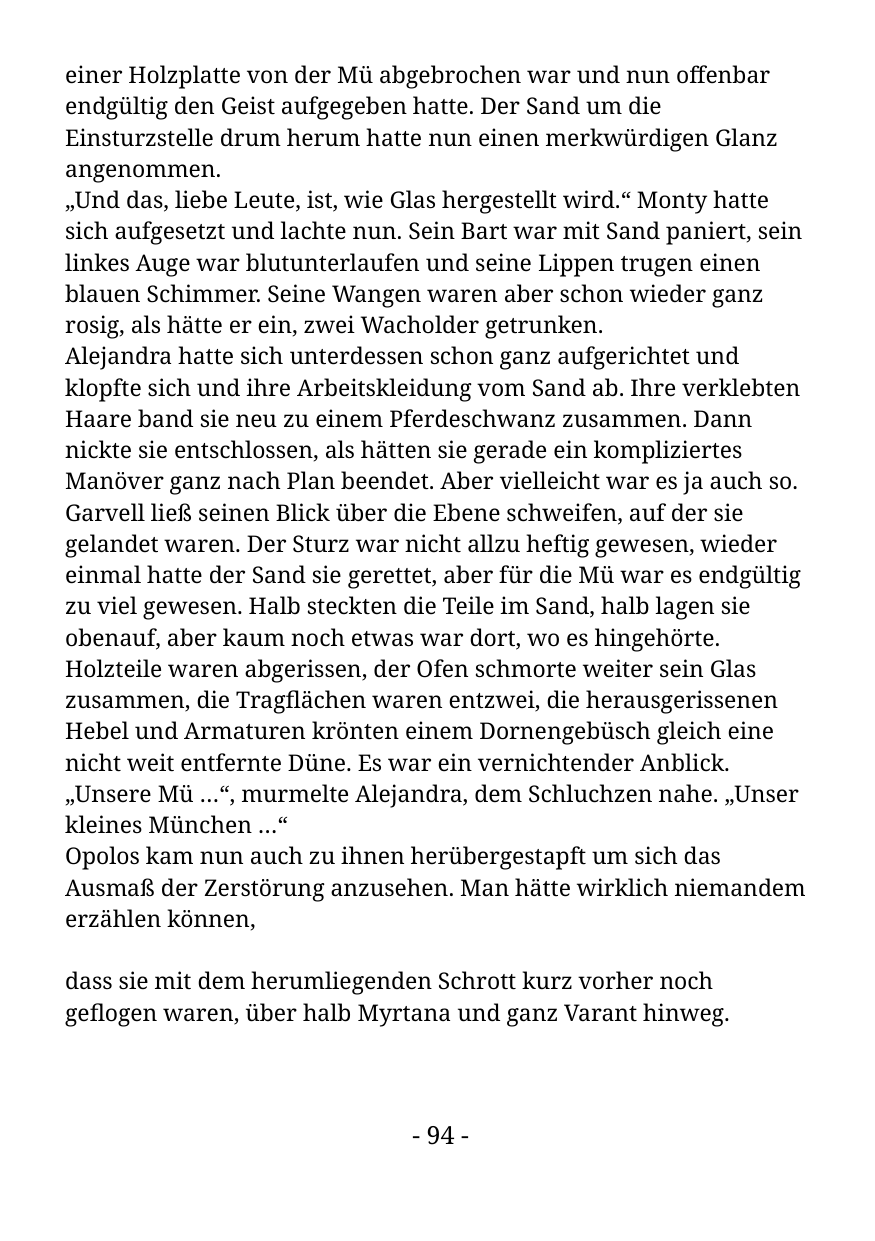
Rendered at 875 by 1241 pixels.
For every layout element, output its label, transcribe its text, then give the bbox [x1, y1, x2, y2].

text „Unsere Mü …“, murmelte Alejandra, dem Schluchzen nahe. „Unser kleines München …“ [65, 778, 809, 840]
text Alejandra hatte sich unterdessen schon ganz aufgerichtet und klopfte sich und ihre Arbeitskleidung vom Sand ab. Ihre verklebten Haare band sie neu zu einem Pferdeschwanz zusammen. Dann nickte sie entschlossen, als hätten sie gerade ein kompliziertes Manöver ganz nach Plan beendet. Aber vielleicht war es ja auch so. [65, 340, 809, 497]
text einer Holzplatte von der Mü abgebrochen war und nun offenbar endgültig den Geist aufgegeben hatte. Der Sand um die Einsturzstelle drum herum hatte nun einen merkwürdigen Glanz angenommen. [65, 59, 809, 184]
text Opolos kam nun auch zu ihnen herübergestapft um sich das Ausmaß der Zerstörung anzusehen. Man hätte wirklich niemandem erzählen können, [65, 840, 809, 934]
text Garvell ließ seinen Blick über die Ebene schweifen, auf der sie gelandet waren. Der Sturz war nicht allzu heftig gewesen, wieder einmal hatte der Sand sie gerettet, aber für die Mü war es endgültig zu viel gewesen. Halb steckten die Teile im Sand, halb lagen sie obenauf, aber kaum noch etwas war dort, wo es hingehörte. Holzteile waren abgerissen, der Ofen schmorte weiter sein Glas zusammen, die Tragflächen waren entzwei, die herausgerissenen Hebel und Armaturen krönten einem Dornengebüsch gleich eine nicht weit entfernte Düne. Es war ein vernichtender Anblick. [65, 497, 809, 778]
text „Und das, liebe Leute, ist, wie Glas hergestellt wird.“ Monty hatte sich aufgesetzt und lachte nun. Sein Bart war mit Sand paniert, sein linkes Auge war blutunterlaufen und seine Lippen trugen einen blauen Schimmer. Seine Wangen waren aber schon wieder ganz rosig, als hätte er ein, zwei Wacholder getrunken. [65, 184, 809, 340]
text dass sie mit dem herumliegenden Schrott kurz vorher noch geflogen waren, über halb Myrtana und ganz Varant hinweg. [65, 965, 809, 1028]
